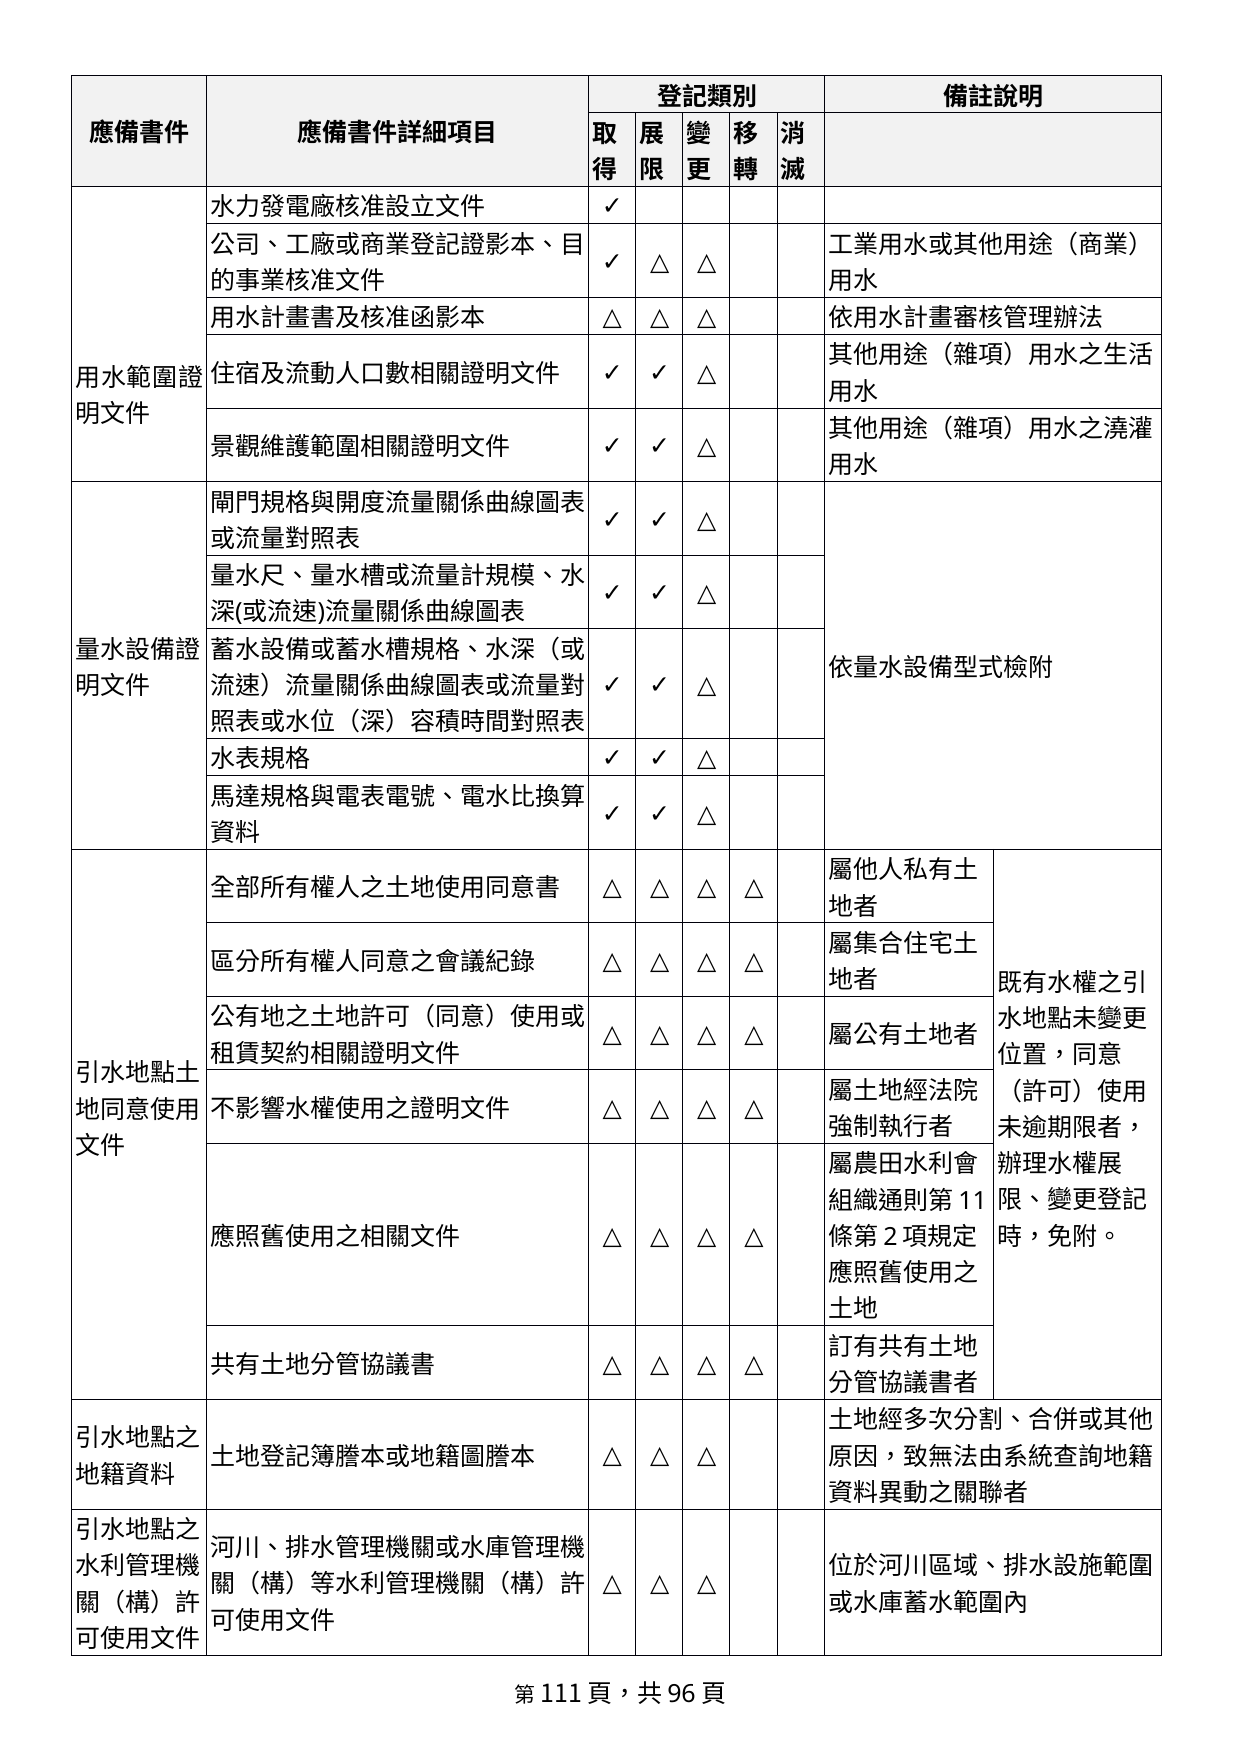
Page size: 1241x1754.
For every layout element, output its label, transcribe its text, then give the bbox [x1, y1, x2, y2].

table_cell 量水設備證明文件 [72, 482, 206, 849]
table_cell 引水地點之地籍資料 [72, 1400, 206, 1508]
table_cell [778, 187, 824, 223]
table_cell ✓ [589, 187, 635, 223]
table_cell △ [730, 923, 777, 996]
table_cell 其他用途（雜項）用水之澆灌用水 [825, 409, 1161, 481]
table_cell △ [683, 224, 729, 297]
table_cell 河川、排水管理機關或水庫管理機關（構）等水利管理機關（構）許可使用文件 [207, 1510, 588, 1654]
table_cell [778, 298, 824, 334]
table_cell △ [589, 1326, 635, 1399]
table_cell △ [636, 923, 682, 996]
table_cell 屬土地經法院強制執行者 [825, 1070, 993, 1143]
table_cell 既有水權之引水地點未變更位置，同意（許可）使用未逾期限者，辦理水權展限、變更登記時，免附。 [994, 850, 1161, 1399]
table_cell 馬達規格與電表電號、電水比換算資料 [207, 776, 588, 849]
table_cell 引水地點土地同意使用文件 [72, 850, 206, 1399]
table_cell 量水尺、量水槽或流量計規模、水深(或流速)流量關係曲線圖表 [207, 556, 588, 628]
table_cell 工業用水或其他用途（商業）用水 [825, 224, 1161, 297]
table_cell △ [730, 1326, 777, 1399]
table_cell 全部所有權人之土地使用同意書 [207, 850, 588, 922]
table_cell △ [589, 850, 635, 922]
table_cell 共有土地分管協議書 [207, 1326, 588, 1399]
table_cell △ [683, 629, 729, 738]
table_cell [778, 1144, 824, 1325]
table_cell [730, 776, 777, 849]
table_cell [730, 1400, 777, 1508]
table_cell [730, 224, 777, 297]
table_cell [825, 187, 1161, 223]
table_cell [730, 1510, 777, 1654]
table_cell △ [589, 1144, 635, 1325]
table_cell [778, 850, 824, 922]
table_cell △ [683, 1144, 729, 1325]
table_cell 移轉 [730, 113, 777, 186]
table_cell △ [589, 923, 635, 996]
table_cell [778, 482, 824, 554]
table_cell △ [730, 1144, 777, 1325]
table_cell [730, 409, 777, 481]
table_cell △ [730, 1070, 777, 1143]
table_cell 蓄水設備或蓄水槽規格、水深（或流速）流量關係曲線圖表或流量對照表或水位（深）容積時間對照表 [207, 629, 588, 738]
table_cell 其他用途（雜項）用水之生活用水 [825, 335, 1161, 407]
table_cell [778, 629, 824, 738]
table_cell [730, 482, 777, 554]
table_cell 展限 [636, 113, 682, 186]
table_cell 依用水計畫審核管理辦法 [825, 298, 1161, 334]
table_cell △ [683, 739, 729, 775]
table_cell [778, 335, 824, 407]
table_cell △ [683, 776, 729, 849]
table_cell 屬農田水利會組織通則第11條第2項規定應照舊使用之土地 [825, 1144, 993, 1325]
table_cell [778, 409, 824, 481]
table_cell [778, 923, 824, 996]
table_header 備註說明 [825, 76, 1161, 112]
table_cell [730, 556, 777, 628]
table_cell ✓ [589, 482, 635, 554]
table_cell 水力發電廠核准設立文件 [207, 187, 588, 223]
table_cell 公司、工廠或商業登記證影本、目的事業核准文件 [207, 224, 588, 297]
table_cell [683, 187, 729, 223]
table_cell 屬公有土地者 [825, 997, 993, 1069]
table_cell [730, 298, 777, 334]
table_cell △ [683, 997, 729, 1069]
table_cell 區分所有權人同意之會議紀錄 [207, 923, 588, 996]
table_cell ✓ [589, 629, 635, 738]
table_cell ✓ [636, 739, 682, 775]
table_cell [636, 187, 682, 223]
table_cell [825, 113, 1161, 186]
table_cell △ [636, 1326, 682, 1399]
table_cell [778, 1326, 824, 1399]
table_cell 用水計畫書及核准函影本 [207, 298, 588, 334]
table_cell [730, 187, 777, 223]
table_cell △ [683, 1070, 729, 1143]
table_cell △ [636, 850, 682, 922]
table_cell △ [636, 224, 682, 297]
table_cell △ [589, 1400, 635, 1508]
table_header 登記類別 [589, 76, 824, 112]
table_cell △ [683, 556, 729, 628]
table_cell △ [589, 298, 635, 334]
table_cell △ [589, 1510, 635, 1654]
table_cell ✓ [589, 776, 635, 849]
table_header 應備書件詳細項目 [207, 76, 588, 186]
table_cell △ [683, 923, 729, 996]
table_cell △ [636, 298, 682, 334]
table_cell ✓ [636, 556, 682, 628]
table_cell 取得 [589, 113, 635, 186]
table_cell △ [683, 850, 729, 922]
table_cell ✓ [636, 482, 682, 554]
table_cell [778, 556, 824, 628]
table_cell [778, 776, 824, 849]
table_cell ✓ [589, 335, 635, 407]
table_cell △ [730, 997, 777, 1069]
table_cell ✓ [589, 556, 635, 628]
table_cell [730, 629, 777, 738]
table_cell ✓ [636, 776, 682, 849]
table_cell △ [683, 482, 729, 554]
table_cell 屬他人私有土地者 [825, 850, 993, 922]
table_cell 用水範圍證明文件 [72, 187, 206, 481]
table_cell [778, 1510, 824, 1654]
table_cell 依量水設備型式檢附 [825, 482, 1161, 849]
table_cell [778, 997, 824, 1069]
table_cell 土地經多次分割、合併或其他原因，致無法由系統查詢地籍資料異動之關聯者 [825, 1400, 1161, 1508]
table_cell △ [730, 850, 777, 922]
table_cell 屬集合住宅土地者 [825, 923, 993, 996]
table_cell 變更 [683, 113, 729, 186]
table_cell [778, 224, 824, 297]
table_cell △ [636, 1144, 682, 1325]
table_cell 住宿及流動人口數相關證明文件 [207, 335, 588, 407]
table_cell 消滅 [778, 113, 824, 186]
table_cell △ [683, 298, 729, 334]
table_cell ✓ [589, 739, 635, 775]
table_cell ✓ [636, 409, 682, 481]
table_cell 景觀維護範圍相關證明文件 [207, 409, 588, 481]
table_cell 閘門規格與開度流量關係曲線圖表或流量對照表 [207, 482, 588, 554]
table_cell △ [589, 1070, 635, 1143]
table_cell [730, 335, 777, 407]
table_cell △ [636, 1070, 682, 1143]
table_cell [730, 739, 777, 775]
table_cell △ [636, 997, 682, 1069]
table_cell ✓ [636, 335, 682, 407]
table_header 應備書件 [72, 76, 206, 186]
table_cell ✓ [589, 409, 635, 481]
table_cell △ [683, 1510, 729, 1654]
table_cell △ [636, 1510, 682, 1654]
table_cell △ [683, 409, 729, 481]
table_cell 應照舊使用之相關文件 [207, 1144, 588, 1325]
table_cell 水表規格 [207, 739, 588, 775]
table_cell △ [636, 1400, 682, 1508]
table_cell 土地登記簿謄本或地籍圖謄本 [207, 1400, 588, 1508]
table_cell ✓ [589, 224, 635, 297]
table_cell ✓ [636, 629, 682, 738]
table_cell △ [683, 1400, 729, 1508]
table_cell △ [683, 335, 729, 407]
table_cell 訂有共有土地分管協議書者 [825, 1326, 993, 1399]
table_cell △ [683, 1326, 729, 1399]
table_cell [778, 1400, 824, 1508]
table_cell 不影響水權使用之證明文件 [207, 1070, 588, 1143]
table_cell 公有地之土地許可（同意）使用或租賃契約相關證明文件 [207, 997, 588, 1069]
table_cell [778, 739, 824, 775]
table_cell 位於河川區域、排水設施範圍或水庫蓄水範圍內 [825, 1510, 1161, 1654]
table_cell [778, 1070, 824, 1143]
table_cell 引水地點之水利管理機關（構）許可使用文件 [72, 1510, 206, 1654]
table_cell △ [589, 997, 635, 1069]
